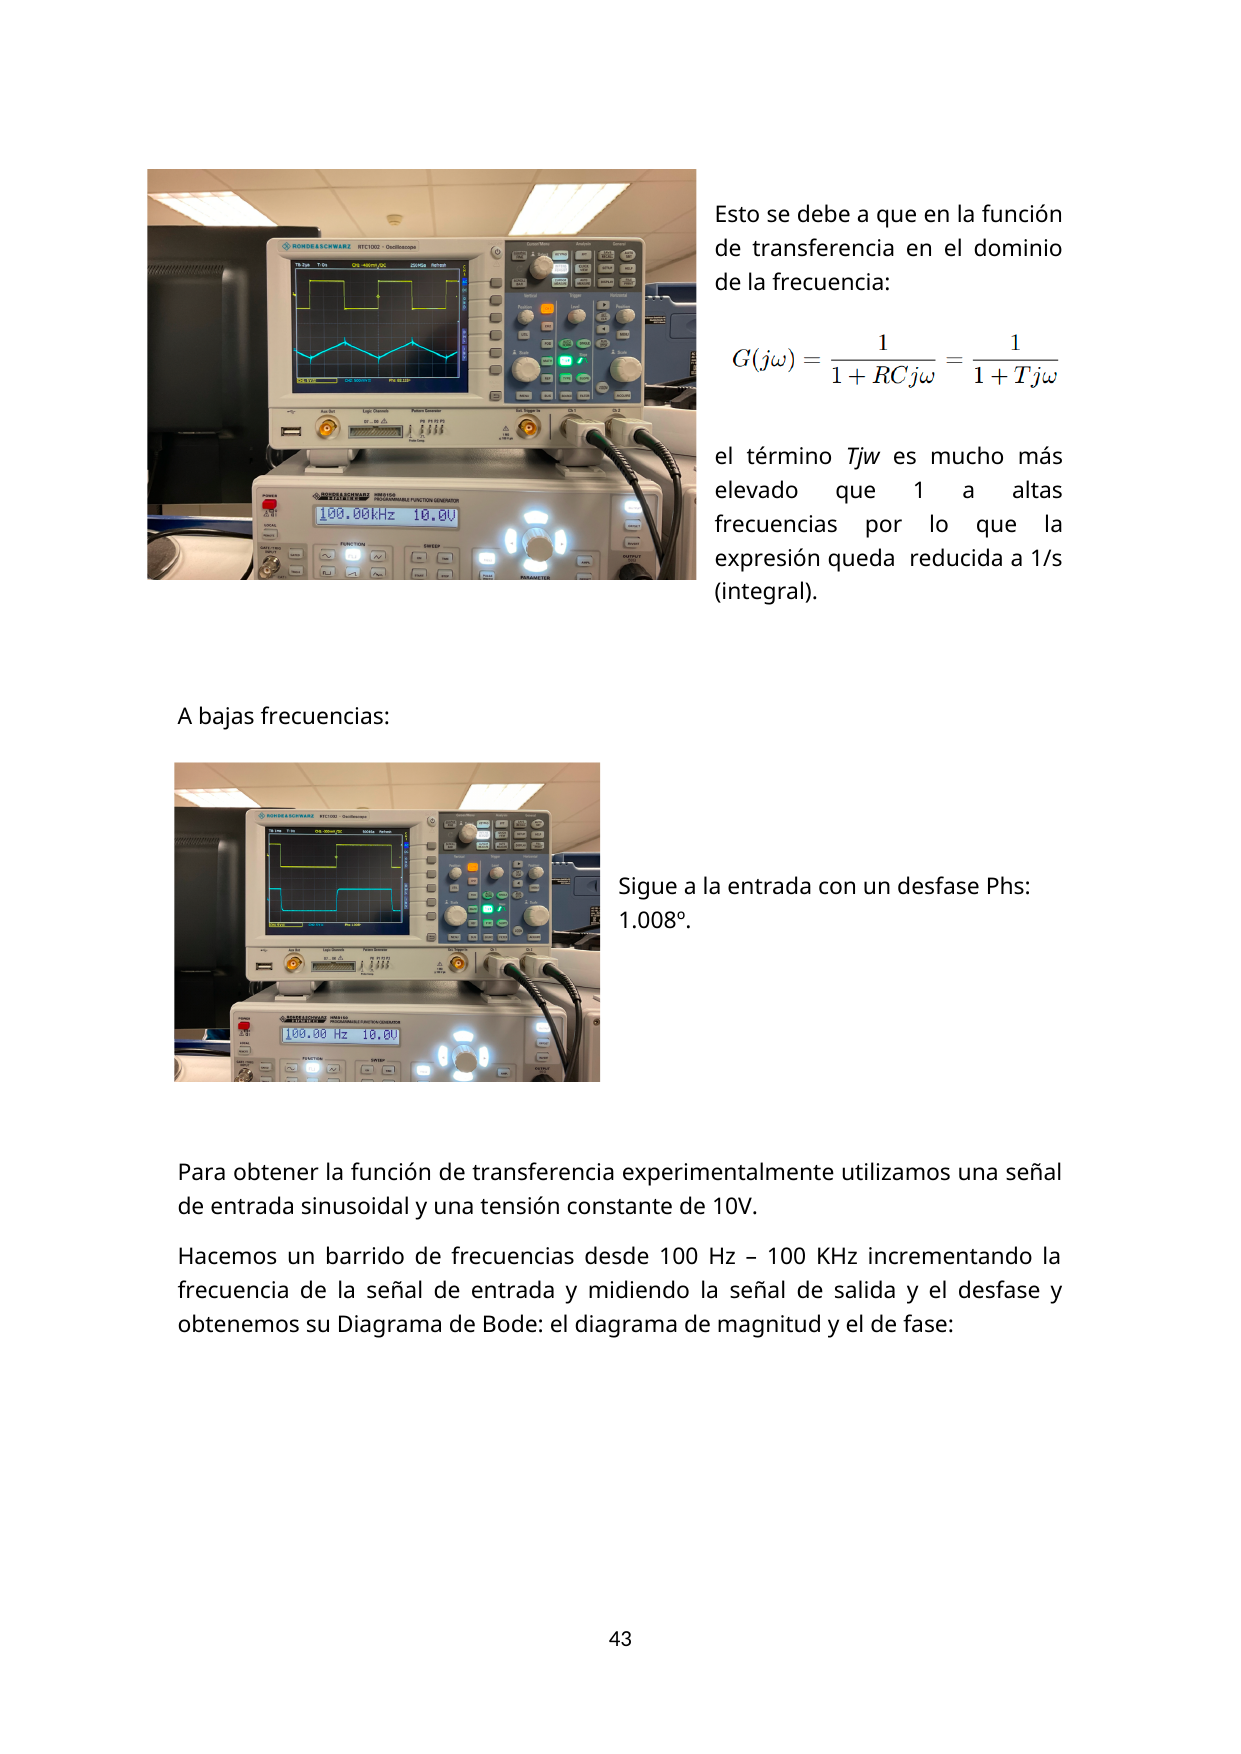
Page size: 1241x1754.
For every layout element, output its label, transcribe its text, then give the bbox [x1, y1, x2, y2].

text el término Tjw es mucho más elevado que 1 a altas frecuencias por lo que la expresión queda reducida a 1/s (integral). [177, 440, 1063, 607]
text Esto se debe a que en la función de transferencia en el dominio de la frecuencia: [697, 198, 1063, 297]
picture [715, 319, 1071, 401]
text Para obtener la función de transferencia experimentalmente utilizamos una señal de entrada sinusoidal y una tensión constante de 10V. [177, 1156, 1063, 1221]
text A bajas frecuencias: [177, 700, 1063, 731]
text Hacemos un barrido de frecuencias desde 100 Hz – 100 KHz incrementando la frecuencia de la señal de entrada y midiendo la señal de salida y el desfase y obtenemos su Diagrama de Bode: el diagrama de magnitud y el de fase: [177, 1240, 1063, 1339]
text Sigue a la entrada con un desfase Phs: 1.008º. [601, 870, 1063, 935]
picture [174, 762, 601, 1082]
picture [147, 168, 697, 580]
